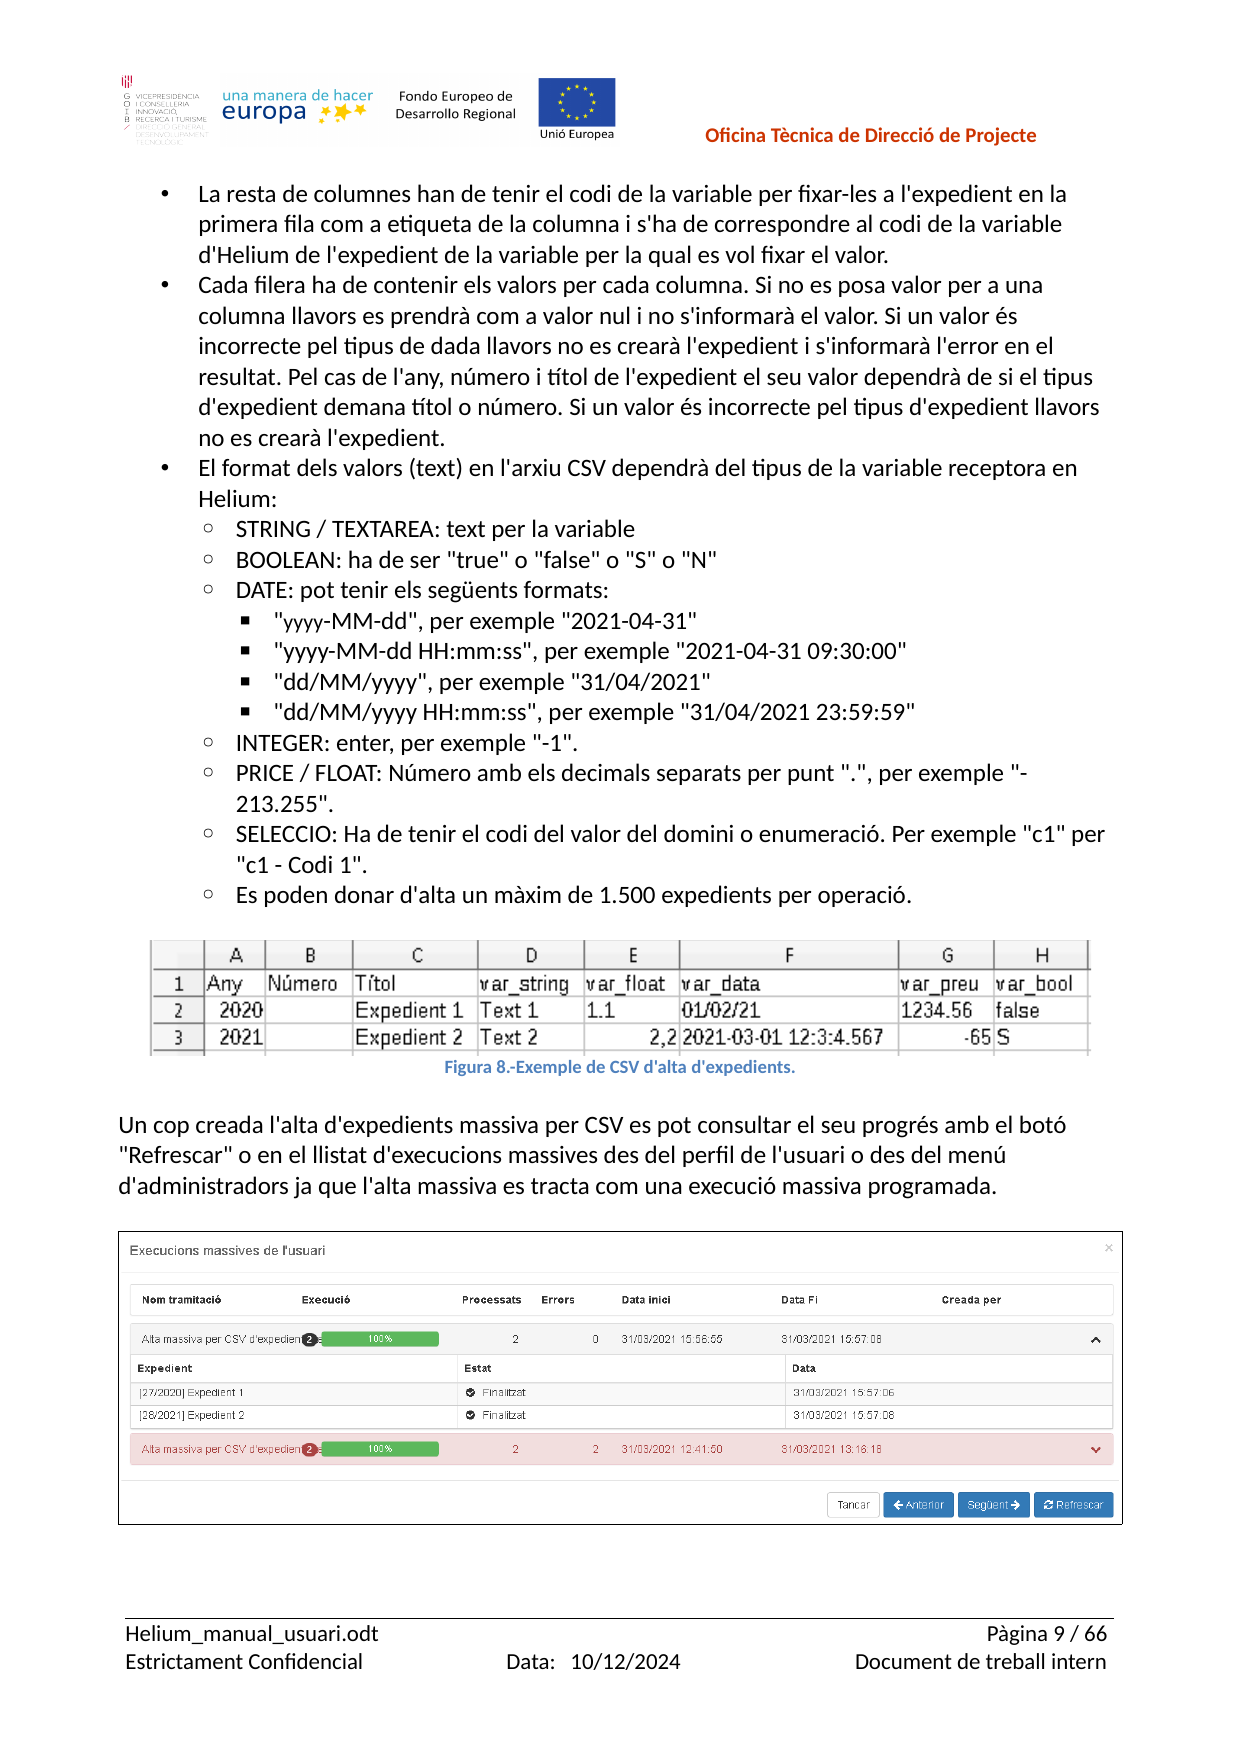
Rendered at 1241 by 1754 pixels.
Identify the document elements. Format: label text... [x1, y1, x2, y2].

list Es poden donar d'alta un màxim de 1.500 expedients per operació. [198, 880, 1122, 910]
list INTEGER: enter, per exemple "-1". [198, 727, 1122, 758]
text Un cop creada l'alta d'expedients massiva per CSV es pot consultar el seu progrés amb el botó "Refrescar" o en el llistat d'execucions massives des del perfil de l'usuari o des del menú d'administradors ja que l'alta massiva es tracta com una execució massiva programada. [118, 1109, 1122, 1200]
picture [149, 940, 1092, 1056]
list BOOLEAN: ha de ser "true" o "false" o "S" o "N" [198, 544, 1122, 574]
list "dd/MM/yyyy HH:mm:ss", per exemple "31/04/2021 23:59:59" [236, 697, 1122, 727]
list SELECCIO: Ha de tenir el codi del valor del domini o enumeració. Per exemple "c1" per "c1 - Codi 1". [198, 819, 1122, 880]
list Cada filera ha de contenir els valors per cada columna. Si no es posa valor per a una columna llavors es prendrà com a valor nul i no s'informarà el valor. Si un valor és incorrecte pel tipus de dada llavors no es crearà l'expedient i s'informarà l'error en el resultat. Pel cas de l'any, número i títol de l'expedient el seu valor dependrà de si el tipus d'expedient demana títol o número. Si un valor és incorrecte pel tipus d'expedient llavors no es crearà l'expedient. [161, 269, 1122, 452]
list STRING / TEXTAREA: text per la variable [198, 513, 1122, 544]
text Figura 8.-Exemple de CSV d'alta d'expedients. [118, 1056, 1122, 1078]
list "yyyy-MM-dd HH:mm:ss", per exemple "2021-04-31 09:30:00" [236, 636, 1122, 666]
picture [121, 1233, 1119, 1521]
list DATE: pot tenir els següents formats: [198, 574, 1122, 605]
list PRICE / FLOAT: Número amb els decimals separats per punt ".", per exemple "-213.255". [198, 758, 1122, 819]
list "yyyy-MM-dd", per exemple "2021-04-31" [236, 605, 1122, 636]
picture [219, 73, 621, 147]
picture [118, 73, 213, 147]
list La resta de columnes han de tenir el codi de la variable per fixar-les a l'expedient en la primera fila com a etiqueta de la columna i s'ha de correspondre al codi de la variable d'Helium de l'expedient de la variable per la qual es vol fixar el valor. [161, 178, 1122, 269]
list "dd/MM/yyyy", per exemple "31/04/2021" [236, 666, 1122, 697]
list El format dels valors (text) en l'arxiu CSV dependrà del tipus de la variable receptora en Helium: [161, 452, 1122, 513]
